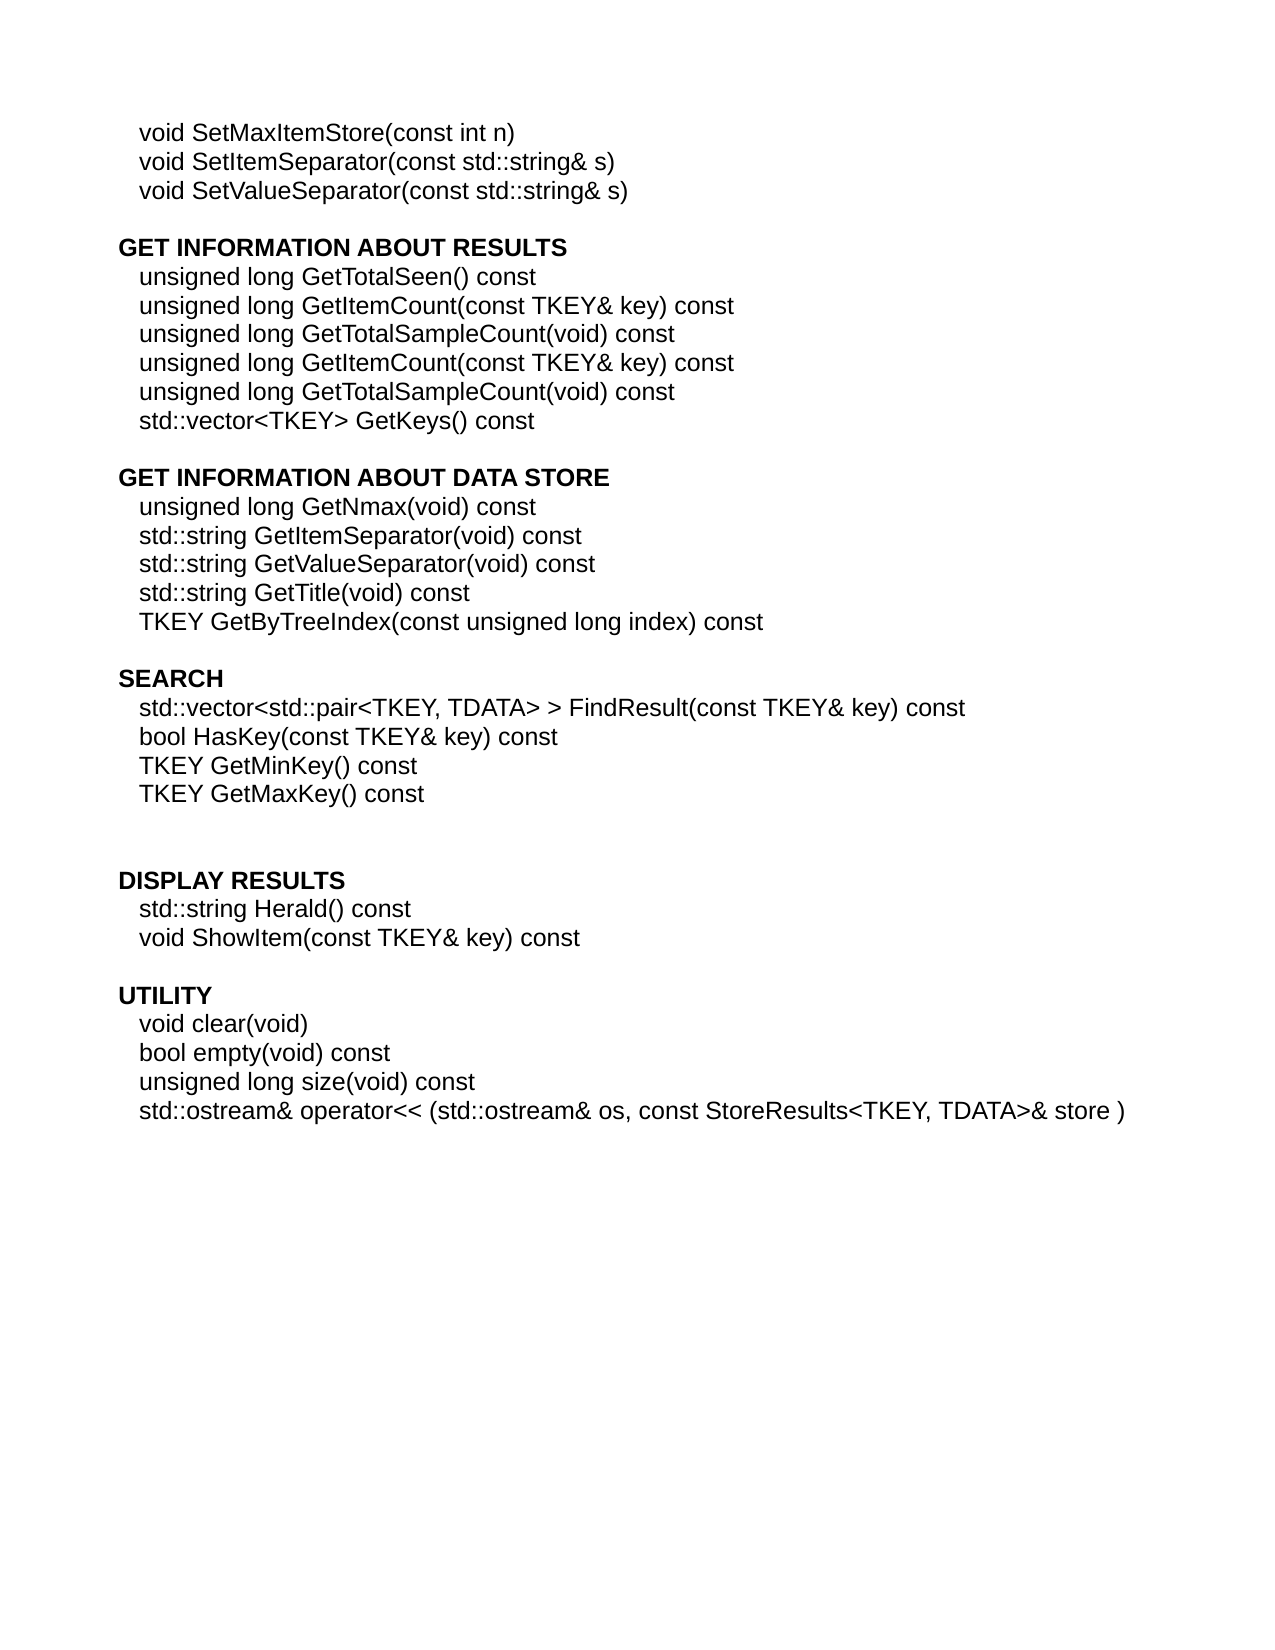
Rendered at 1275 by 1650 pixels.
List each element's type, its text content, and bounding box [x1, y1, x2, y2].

text std::string Herald() const [118, 894, 1157, 923]
text std::string GetValueSeparator(void) const [118, 549, 1157, 578]
text unsigned long GetItemCount(const TKEY& key) const [118, 291, 1157, 319]
text unsigned long GetTotalSampleCount(void) const [118, 319, 1157, 348]
text bool empty(void) const [118, 1038, 1157, 1067]
text std::string GetTitle(void) const [118, 578, 1157, 607]
text DISPLAY RESULTS [118, 866, 1157, 894]
text std::string GetItemSeparator(void) const [118, 521, 1157, 549]
text unsigned long size(void) const [118, 1067, 1157, 1096]
text void ShowItem(const TKEY& key) const [118, 923, 1157, 952]
text void clear(void) [118, 1009, 1157, 1038]
text unsigned long GetTotalSeen() const [118, 262, 1157, 291]
text std::vector<TKEY> GetKeys() const [118, 406, 1157, 434]
text bool HasKey(const TKEY& key) const [118, 722, 1157, 751]
text void SetValueSeparator(const std::string& s) [118, 176, 1157, 204]
text unsigned long GetItemCount(const TKEY& key) const [118, 348, 1157, 377]
text SEARCH [118, 664, 1157, 693]
text unsigned long GetTotalSampleCount(void) const [118, 377, 1157, 406]
text std::ostream& operator<< (std::ostream& os, const StoreResults<TKEY, TDATA>& store ) [118, 1096, 1157, 1124]
text GET INFORMATION ABOUT RESULTS [118, 233, 1157, 262]
text TKEY GetMinKey() const [118, 751, 1157, 779]
text std::vector<std::pair<TKEY, TDATA> > FindResult(const TKEY& key) const [118, 693, 1157, 722]
text void SetItemSeparator(const std::string& s) [118, 147, 1157, 176]
text UTILITY [118, 981, 1157, 1009]
text GET INFORMATION ABOUT DATA STORE [118, 463, 1157, 492]
text TKEY GetMaxKey() const [118, 779, 1157, 808]
text TKEY GetByTreeIndex(const unsigned long index) const [118, 607, 1157, 636]
text void SetMaxItemStore(const int n) [118, 118, 1157, 147]
text unsigned long GetNmax(void) const [118, 492, 1157, 521]
